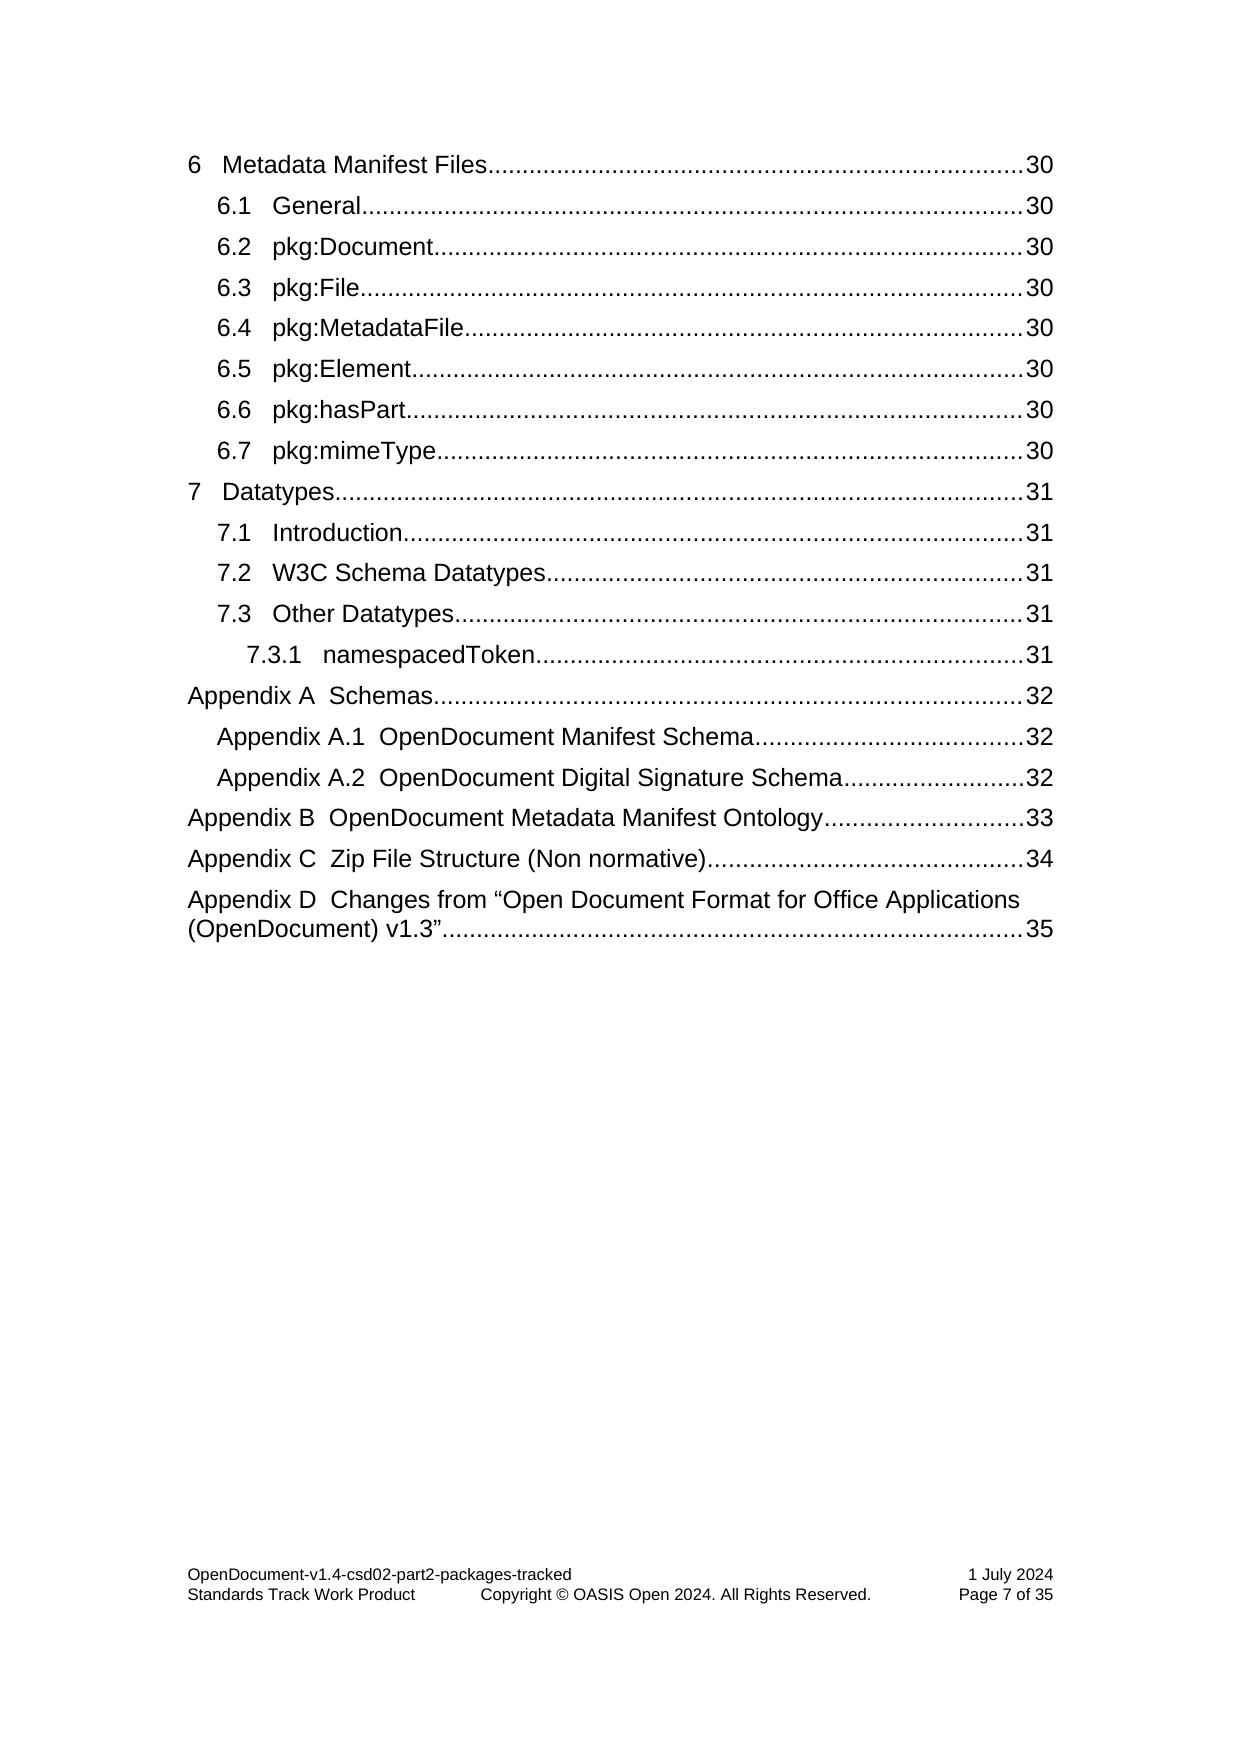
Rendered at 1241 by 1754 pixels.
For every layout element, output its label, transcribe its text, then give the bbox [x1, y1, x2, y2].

text 6.6 pkg:hasPart 30 [217, 395, 1053, 424]
text 6 Metadata Manifest Files 30 [187, 150, 1053, 179]
text Appendix A.1 OpenDocument Manifest Schema 32 [217, 722, 1053, 750]
text Appendix A.2 OpenDocument Digital Signature Schema 32 [217, 762, 1053, 791]
text 6.1 General 30 [217, 191, 1053, 219]
text 7.1 Introduction 31 [217, 517, 1053, 546]
text 6.4 pkg:MetadataFile 30 [217, 313, 1053, 342]
text 6.2 pkg:Document 30 [217, 232, 1053, 260]
text 6.5 pkg:Element 30 [217, 354, 1053, 383]
text 6.3 pkg:File 30 [217, 272, 1053, 301]
text Appendix C Zip File Structure (Non normative) 34 [187, 844, 1053, 873]
text Appendix A Schemas 32 [187, 681, 1053, 709]
text 7.2 W3C Schema Datatypes 31 [217, 558, 1053, 587]
text 6.7 pkg:mimeType 30 [217, 436, 1053, 464]
text 7.3 Other Datatypes 31 [217, 599, 1053, 628]
text Appendix B OpenDocument Metadata Manifest Ontology 33 [187, 803, 1053, 832]
text Appendix D Changes from “Open Document Format for Office Applications (OpenDocument) v1.3” 35 [187, 885, 1053, 942]
text 7.3.1 namespacedToken 31 [246, 640, 1053, 669]
text 7 Datatypes 31 [187, 477, 1053, 505]
